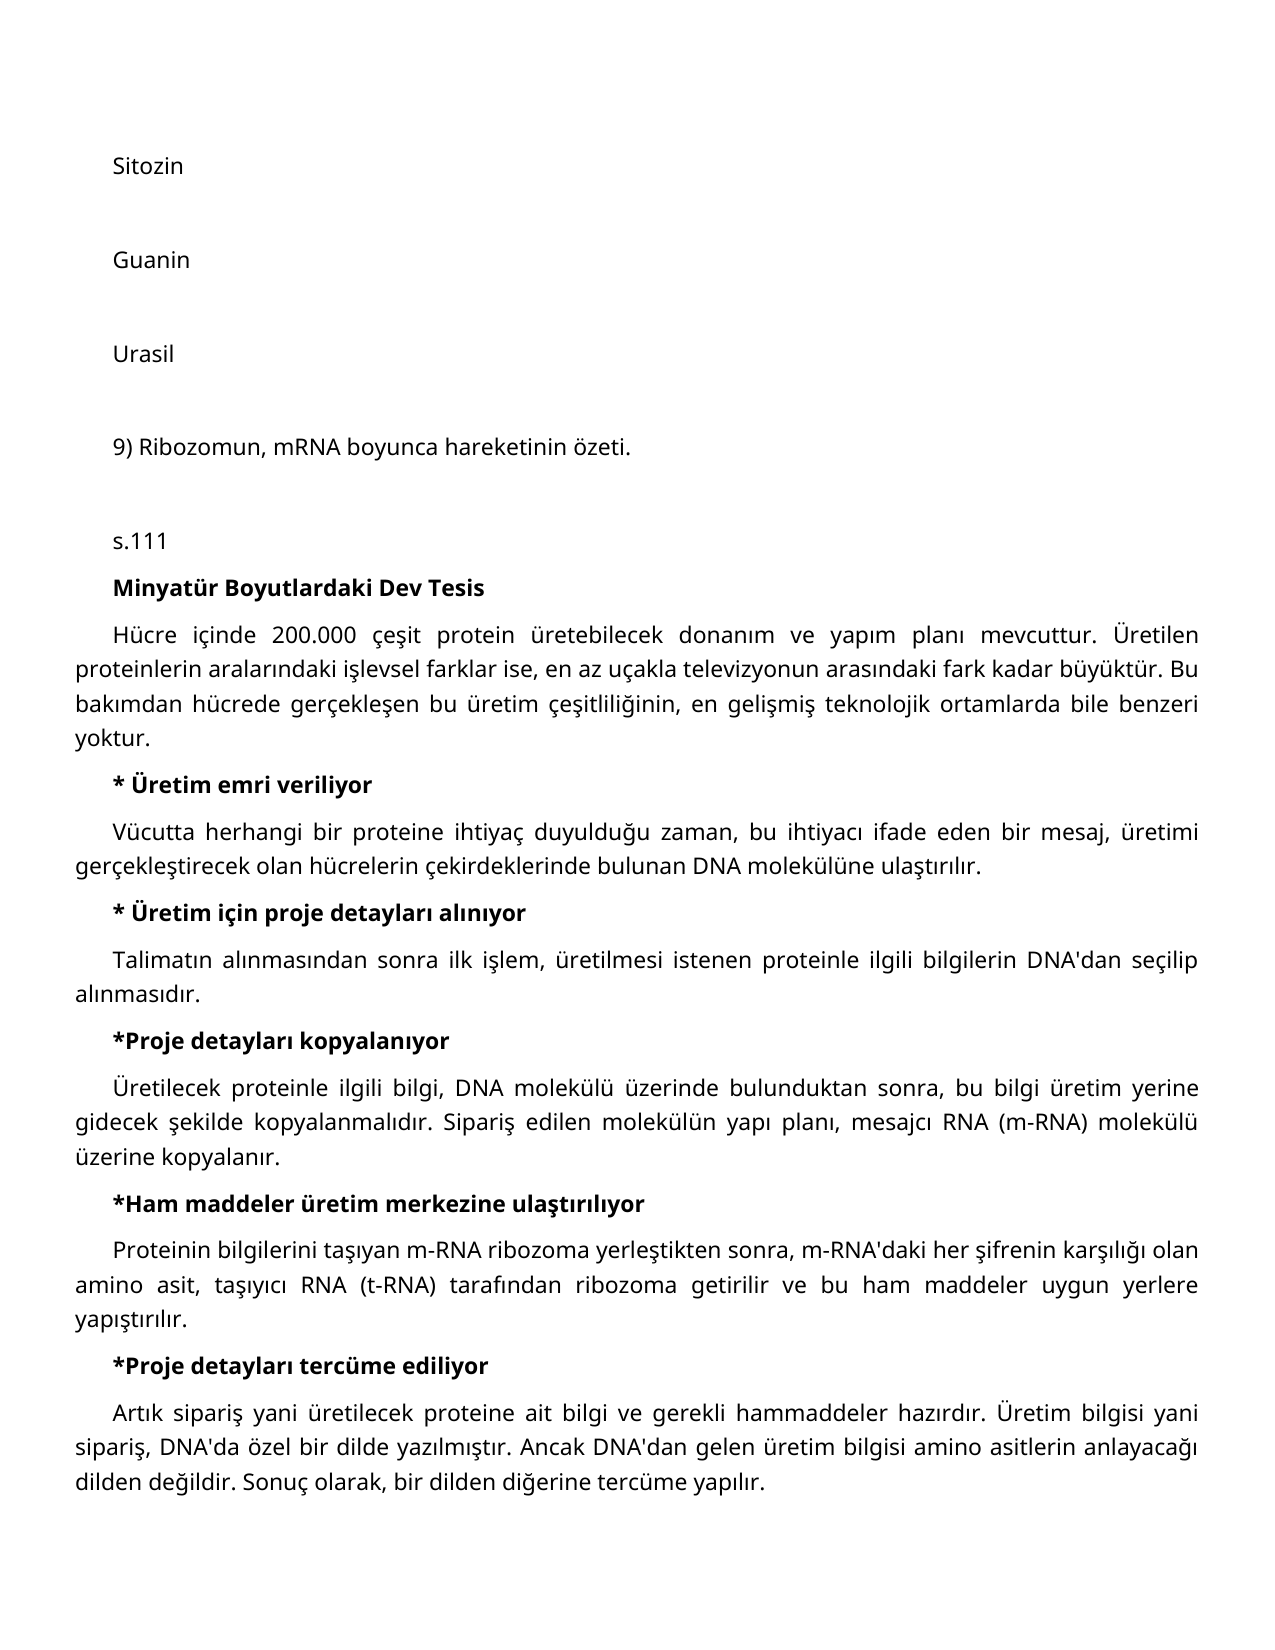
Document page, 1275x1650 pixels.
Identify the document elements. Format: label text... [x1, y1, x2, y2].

text Üretilecek proteinle ilgili bilgi, DNA molekülü üzerinde bulunduktan sonra, bu bilgi üretim yerine gidecek şekilde kopyalanmalıdır. Sipariş edilen molekülün yapı planı, mesajcı RNA (m-RNA) molekülü üzerine kopyalanır. [75, 1072, 1200, 1172]
text Minyatür Boyutlardaki Dev Tesis [75, 572, 1200, 603]
text Urasil [75, 337, 1200, 369]
text Guanin [75, 244, 1200, 275]
text *Proje detayları kopyalanıyor [75, 1025, 1200, 1056]
text Proteinin bilgilerini taşıyan m-RNA ribozoma yerleştikten sonra, m-RNA'daki her şifrenin karşılığı olan amino asit, taşıyıcı RNA (t-RNA) tarafından ribozoma getirilir ve bu ham maddeler uygun yerlere yapıştırılır. [75, 1234, 1200, 1334]
text *Ham maddeler üretim merkezine ulaştırılıyor [75, 1187, 1200, 1219]
text *Proje detayları tercüme ediliyor [75, 1350, 1200, 1381]
text Artık sipariş yani üretilecek proteine ait bilgi ve gerekli hammaddeler hazırdır. Üretim bilgisi yani sipariş, DNA'da özel bir dilde yazılmıştır. Ancak DNA'dan gelen üretim bilgisi amino asitlerin anlayacağı dilden değildir. Sonuç olarak, bir dilden diğerine tercüme yapılır. [75, 1397, 1200, 1497]
text * Üretim emri veriliyor [75, 769, 1200, 800]
text 9) Ribozomun, mRNA boyunca hareketinin özeti. [75, 431, 1200, 462]
text Vücutta herhangi bir proteine ihtiyaç duyulduğu zaman, bu ihtiyacı ifade eden bir mesaj, üretimi gerçekleştirecek olan hücrelerin çekirdeklerinde bulunan DNA molekülüne ulaştırılır. [75, 816, 1200, 881]
text s.111 [75, 525, 1200, 556]
text Hücre içinde 200.000 çeşit protein üretebilecek donanım ve yapım planı mevcuttur. Üretilen proteinlerin aralarındaki işlevsel farklar ise, en az uçakla televizyonun arasındaki fark kadar büyüktür. Bu bakımdan hücrede gerçekleşen bu üretim çeşitliliğinin, en gelişmiş teknolojik ortamlarda bile benzeri yoktur. [75, 619, 1200, 753]
text Sitozin [75, 150, 1200, 181]
text Talimatın alınmasından sonra ilk işlem, üretilmesi istenen proteinle ilgili bilgilerin DNA'dan seçilip alınmasıdır. [75, 944, 1200, 1009]
text * Üretim için proje detayları alınıyor [75, 897, 1200, 928]
